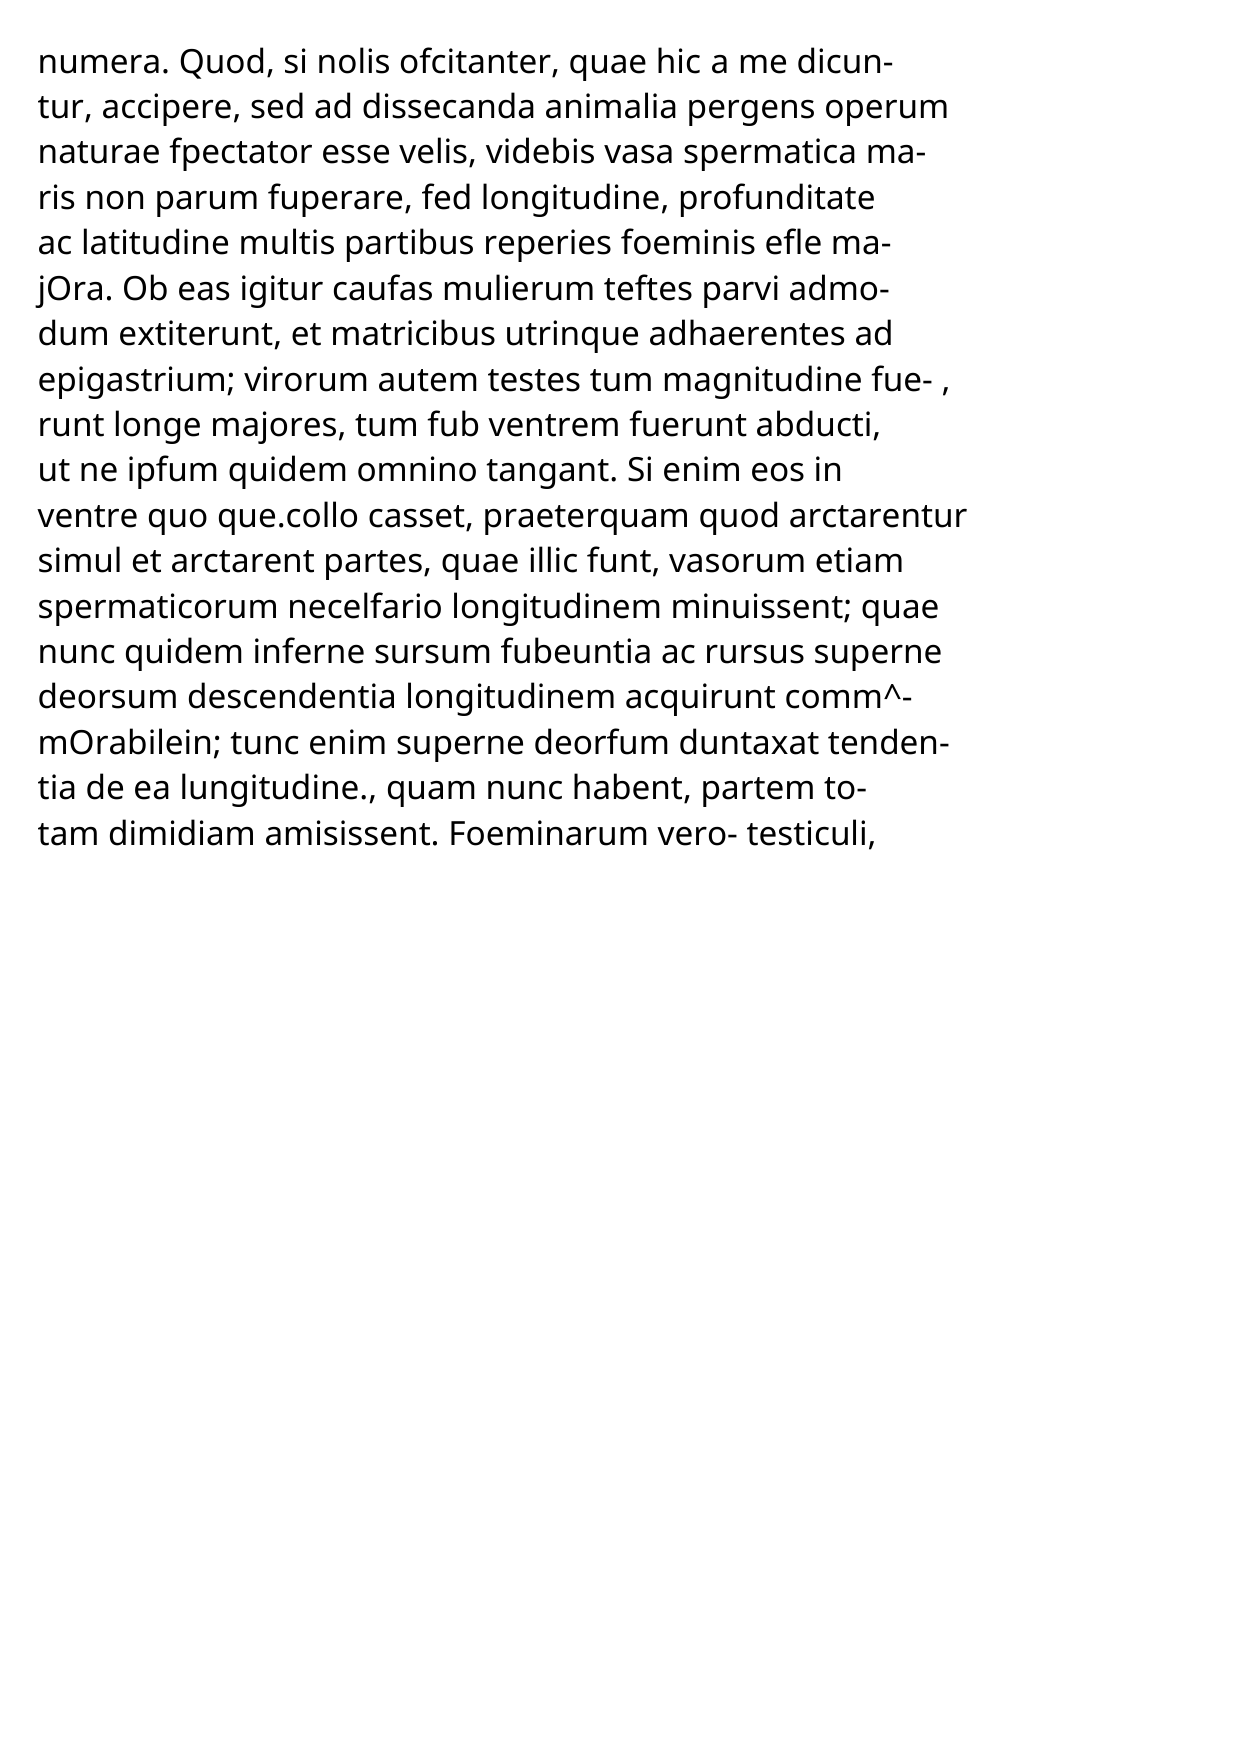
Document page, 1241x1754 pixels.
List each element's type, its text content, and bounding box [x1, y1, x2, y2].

text numera. Quod, si nolis ofcitanter, quae hic a me dicun- tur, accipere, sed ad dissecanda animalia pergens operum naturae fpectator esse velis, videbis vasa spermatica ma- ris non parum fuperare, fed longitudine, profunditate ac latitudine multis partibus reperies foeminis efle ma- jOra. Ob eas igitur caufas mulierum teftes parvi admo- dum extiterunt, et matricibus utrinque adhaerentes ad epigastrium; virorum autem testes tum magnitudine fue- , runt longe majores, tum fub ventrem fuerunt abducti, ut ne ipfum quidem omnino tangant. Si enim eos in ventre quo que.collo casset, praeterquam quod arctarentur simul et arctarent partes, quae illic funt, vasorum etiam spermaticorum necelfario longitudinem minuissent; quae nunc quidem inferne sursum fubeuntia ac rursus superne deorsum descendentia longitudinem acquirunt comm^- mOrabilein; tunc enim superne deorfum duntaxat tenden- tia de ea lungitudine., quam nunc habent, partem to- tam dimidiam amisissent. Foeminarum vero- testiculi, [37, 37, 1203, 855]
